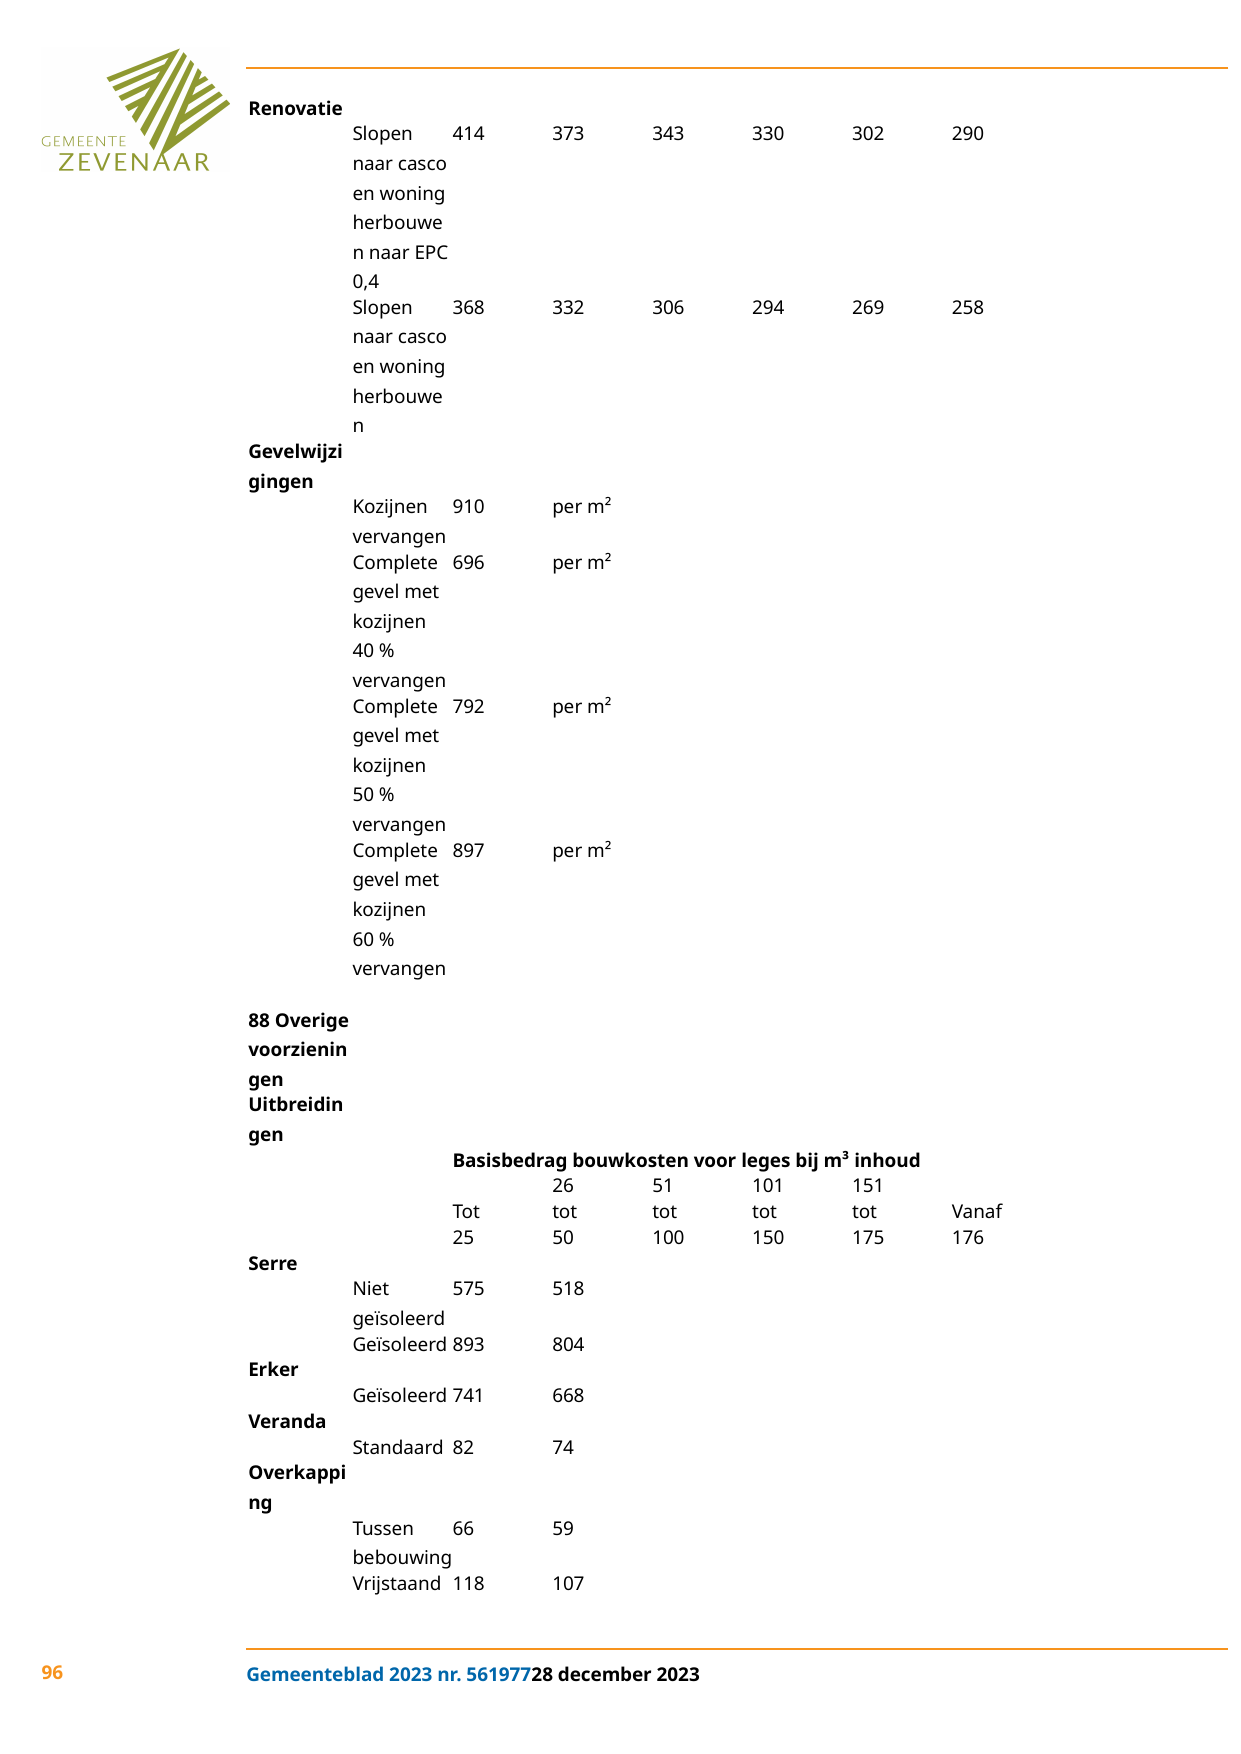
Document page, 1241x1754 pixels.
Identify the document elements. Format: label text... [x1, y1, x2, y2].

table_cell [352, 1007, 452, 1092]
table_cell [752, 693, 852, 837]
table_cell [248, 1570, 352, 1596]
table_cell [352, 1250, 452, 1276]
table_cell [652, 494, 752, 549]
table_cell [552, 438, 652, 493]
table_cell [752, 438, 852, 493]
table_cell [248, 121, 352, 294]
table_cell [452, 95, 552, 121]
table_cell [952, 1515, 1052, 1570]
table_cell Complete gevel met kozijnen 50 % vervangen [352, 693, 452, 837]
table_cell [952, 1434, 1052, 1459]
table_cell [652, 1570, 752, 1596]
table_cell [752, 1331, 852, 1357]
table_cell [752, 95, 852, 121]
table_cell 414 [452, 121, 552, 294]
table_cell 330 [752, 121, 852, 294]
table_cell per m² [552, 494, 652, 549]
table_cell [248, 1173, 352, 1198]
table_cell 910 [452, 494, 552, 549]
table_cell 175 [852, 1224, 952, 1250]
table_cell [248, 693, 352, 837]
table_cell 88 Overige voorzieningen [248, 1007, 352, 1092]
table_cell [452, 1460, 552, 1515]
table_cell [852, 1007, 952, 1092]
table_cell [652, 837, 752, 981]
table_cell [952, 1383, 1052, 1408]
table_cell 368 [452, 294, 552, 438]
table_cell Geïsoleerd [352, 1383, 452, 1408]
table_cell 176 [952, 1224, 1052, 1250]
table_cell [552, 1092, 652, 1147]
table_cell tot [752, 1199, 852, 1224]
table_cell [552, 1250, 652, 1276]
table_cell [352, 1199, 452, 1224]
table_cell [452, 981, 552, 1007]
table_cell 696 [452, 549, 552, 693]
table_cell [752, 1276, 852, 1331]
table_cell [552, 1408, 652, 1434]
table_cell [952, 1147, 1052, 1173]
table_cell [852, 1408, 952, 1434]
table_cell 893 [452, 1331, 552, 1357]
table_cell [852, 1250, 952, 1276]
table_cell Complete gevel met kozijnen 40 % vervangen [352, 549, 452, 693]
table_cell [552, 1357, 652, 1382]
table_cell [452, 1007, 552, 1092]
table_cell [552, 981, 652, 1007]
table_cell Renovatie [248, 95, 352, 121]
table_cell 118 [452, 1570, 552, 1596]
table_cell Serre [248, 1250, 352, 1276]
table_cell per m² [552, 549, 652, 693]
table_cell [248, 1224, 352, 1250]
table_cell Geïsoleerd [352, 1331, 452, 1357]
table_cell [652, 981, 752, 1007]
table_cell 107 [552, 1570, 652, 1596]
table_cell [952, 549, 1052, 693]
table_cell Basisbedrag bouwkosten voor leges bij m³ inhoud [452, 1147, 952, 1173]
table_cell 373 [552, 121, 652, 294]
table_cell 332 [552, 294, 652, 438]
table_cell [352, 1224, 452, 1250]
table_cell [248, 1331, 352, 1357]
table_cell [852, 981, 952, 1007]
table_cell [352, 438, 452, 493]
table_cell [852, 549, 952, 693]
table_cell Standaard [352, 1434, 452, 1459]
table_cell 290 [952, 121, 1052, 294]
table_cell [952, 1276, 1052, 1331]
table_cell 741 [452, 1383, 552, 1408]
table_cell [452, 1250, 552, 1276]
table_cell Tussen bebouwing [352, 1515, 452, 1570]
table_cell Uitbreidingen [248, 1092, 352, 1147]
table_cell [652, 1357, 752, 1382]
table_cell 151 [852, 1173, 952, 1198]
table_cell [652, 438, 752, 493]
table_cell 66 [452, 1515, 552, 1570]
picture [41, 47, 231, 172]
table_cell 302 [852, 121, 952, 294]
table_cell [852, 438, 952, 493]
table_cell [248, 1276, 352, 1331]
table_cell [852, 1383, 952, 1408]
table_cell [852, 95, 952, 121]
table_cell 668 [552, 1383, 652, 1408]
table_cell [752, 1408, 852, 1434]
table_cell Erker [248, 1357, 352, 1382]
table_cell [852, 1276, 952, 1331]
table_cell Slopen naar casco en woning herbouwen naar EPC 0,4 [352, 121, 452, 294]
table_cell [852, 494, 952, 549]
table_cell [352, 1173, 452, 1198]
table_cell [352, 1092, 452, 1147]
table_cell [852, 1515, 952, 1570]
table_cell tot [552, 1199, 652, 1224]
table_cell [752, 494, 852, 549]
table_cell [952, 494, 1052, 549]
table_cell [752, 1434, 852, 1459]
table_cell [452, 438, 552, 493]
table_cell Complete gevel met kozijnen 60 % vervangen [352, 837, 452, 981]
table_cell 518 [552, 1276, 652, 1331]
table_cell 306 [652, 294, 752, 438]
table_cell [852, 1460, 952, 1515]
table_cell [452, 1092, 552, 1147]
table_cell [352, 981, 452, 1007]
table_cell [248, 1199, 352, 1224]
table_cell [652, 1383, 752, 1408]
table_cell 59 [552, 1515, 652, 1570]
table_cell [552, 1007, 652, 1092]
table_cell Vrijstaand [352, 1570, 452, 1596]
table_cell [752, 1460, 852, 1515]
table_cell [248, 1434, 352, 1459]
table_cell [248, 494, 352, 549]
table_cell 258 [952, 294, 1052, 438]
table_cell Vanaf [952, 1199, 1052, 1224]
table_cell 343 [652, 121, 752, 294]
table_cell Niet geïsoleerd [352, 1276, 452, 1331]
table_cell Slopen naar casco en woning herbouwen [352, 294, 452, 438]
table_cell [552, 1460, 652, 1515]
table_cell [352, 1147, 452, 1173]
table_cell [852, 693, 952, 837]
table_cell [248, 549, 352, 693]
table_cell [752, 549, 852, 693]
table_cell [352, 1357, 452, 1382]
table_cell [752, 1250, 852, 1276]
table_cell [652, 1408, 752, 1434]
table_cell [752, 1007, 852, 1092]
table_cell [752, 1570, 852, 1596]
table_cell [452, 1408, 552, 1434]
table_cell tot [652, 1199, 752, 1224]
table_cell [852, 1570, 952, 1596]
table_cell 82 [452, 1434, 552, 1459]
table_cell [652, 549, 752, 693]
table_cell Veranda [248, 1408, 352, 1434]
table_cell [652, 1276, 752, 1331]
table_cell [248, 981, 352, 1007]
table_cell [652, 95, 752, 121]
table_cell 50 [552, 1224, 652, 1250]
table_cell 294 [752, 294, 852, 438]
table_cell [652, 1460, 752, 1515]
table_cell [652, 1515, 752, 1570]
table_cell [652, 1434, 752, 1459]
table_cell [752, 837, 852, 981]
table_cell Overkapping [248, 1460, 352, 1515]
table_cell 25 [452, 1224, 552, 1250]
table_cell [452, 1357, 552, 1382]
table_cell [652, 1092, 752, 1147]
table_cell 897 [452, 837, 552, 981]
table_cell [248, 837, 352, 981]
table_cell Kozijnen vervangen [352, 494, 452, 549]
table_cell 575 [452, 1276, 552, 1331]
table_cell 269 [852, 294, 952, 438]
table_cell [752, 981, 852, 1007]
table_cell [952, 1250, 1052, 1276]
table_cell [852, 1092, 952, 1147]
table_cell [248, 1147, 352, 1173]
table_cell [352, 95, 452, 121]
table_cell [752, 1092, 852, 1147]
table_cell [952, 837, 1052, 981]
table_cell [652, 1250, 752, 1276]
table_cell Gevelwijzigingen [248, 438, 352, 493]
table_cell [652, 1007, 752, 1092]
table_cell [652, 693, 752, 837]
table_cell [952, 981, 1052, 1007]
table_cell [852, 837, 952, 981]
table_cell 804 [552, 1331, 652, 1357]
table_cell per m² [552, 837, 652, 981]
table_cell [952, 1570, 1052, 1596]
table_cell [352, 1460, 452, 1515]
table_cell [248, 1383, 352, 1408]
table_cell [552, 95, 652, 121]
table_cell [248, 1515, 352, 1570]
table_cell [752, 1357, 852, 1382]
table_cell Tot [452, 1199, 552, 1224]
table_cell [852, 1357, 952, 1382]
table_cell 74 [552, 1434, 652, 1459]
table_cell [952, 1357, 1052, 1382]
table_cell [952, 693, 1052, 837]
table_cell tot [852, 1199, 952, 1224]
table_cell per m² [552, 693, 652, 837]
table_cell [852, 1434, 952, 1459]
table_cell [352, 1408, 452, 1434]
table_cell [652, 1331, 752, 1357]
table_cell [852, 1331, 952, 1357]
table_cell 101 [752, 1173, 852, 1198]
table_cell 26 [552, 1173, 652, 1198]
table_cell 792 [452, 693, 552, 837]
table_cell 100 [652, 1224, 752, 1250]
table_cell 51 [652, 1173, 752, 1198]
table_cell [952, 1173, 1052, 1198]
table_cell [452, 1173, 552, 1198]
table_cell 150 [752, 1224, 852, 1250]
table_cell [752, 1383, 852, 1408]
table_cell [752, 1515, 852, 1570]
table_cell [248, 294, 352, 438]
table_cell [952, 1331, 1052, 1357]
